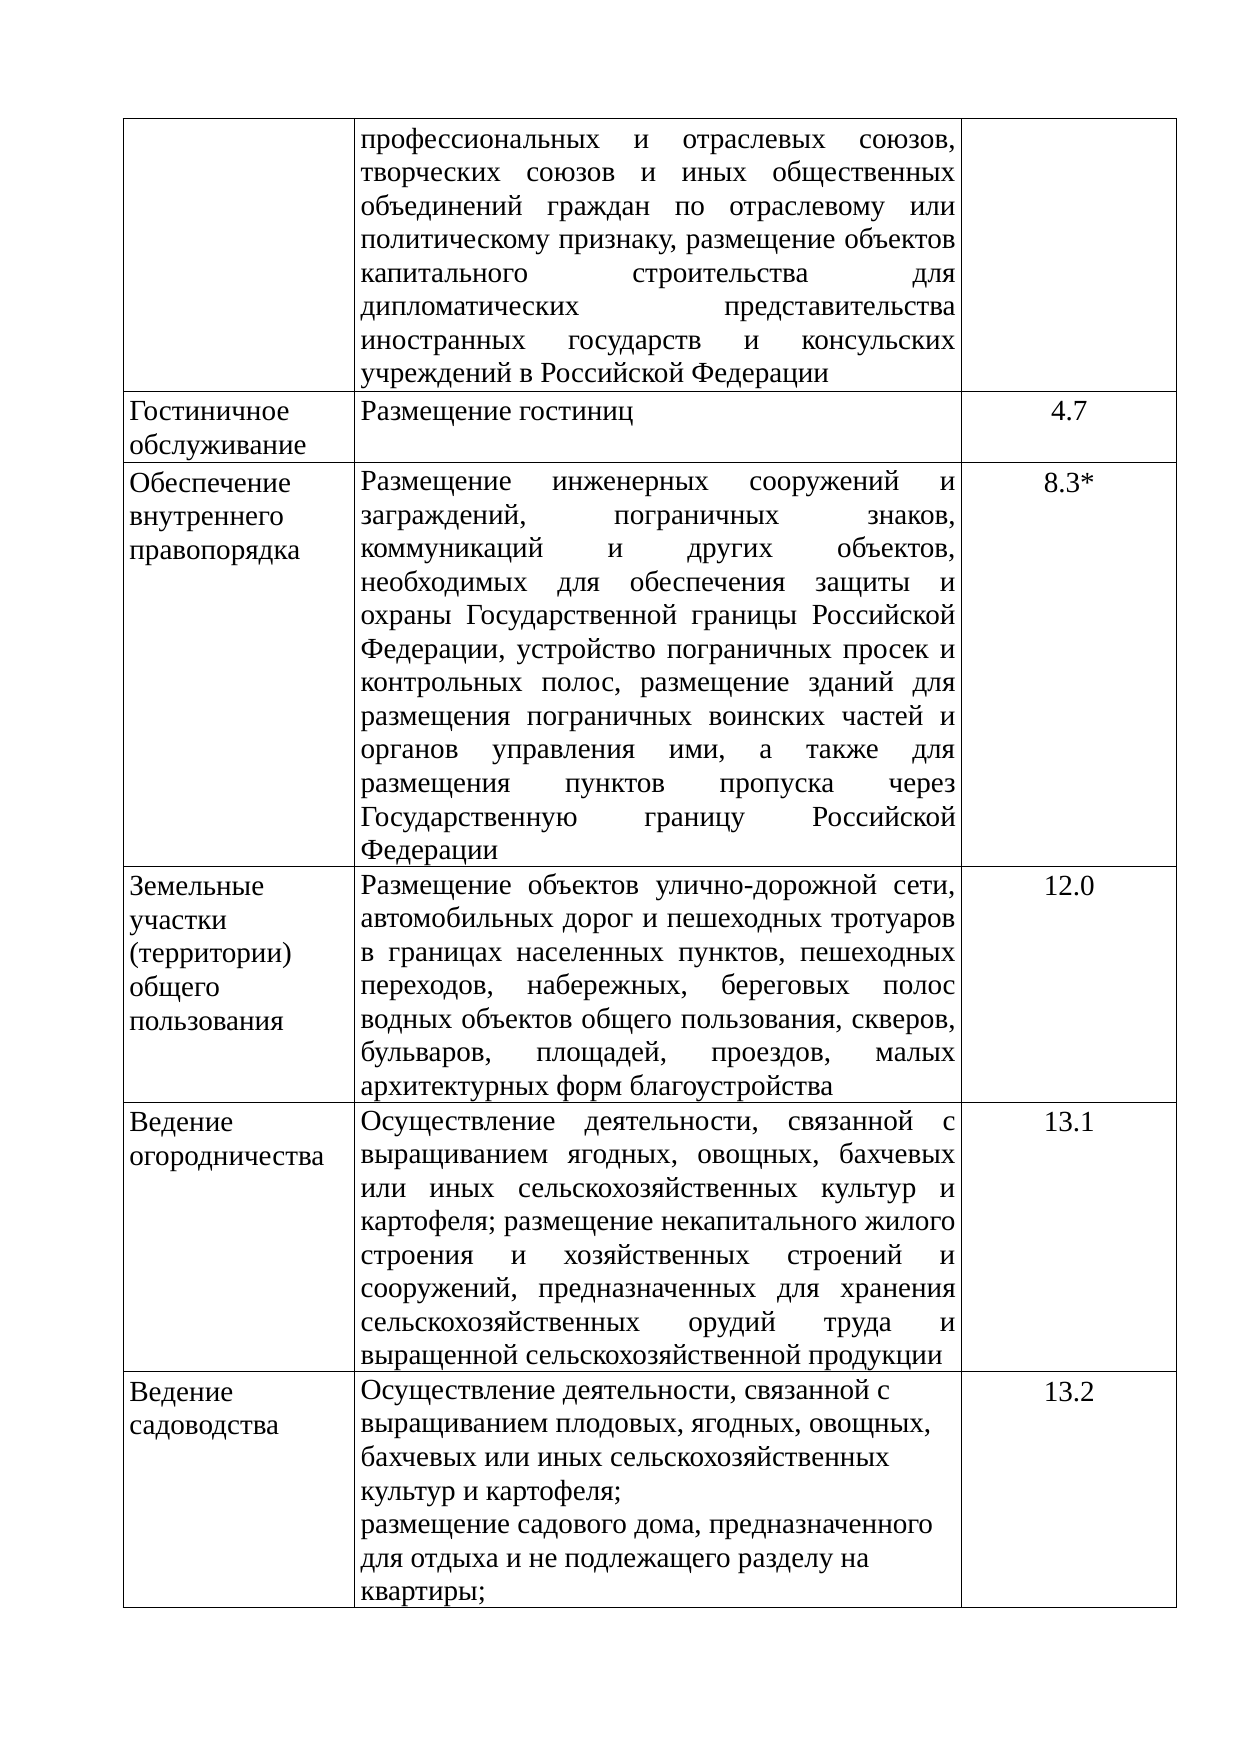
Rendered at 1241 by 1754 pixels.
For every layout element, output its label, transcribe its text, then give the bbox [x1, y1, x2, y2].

table_cell Ведение садоводства [124, 1372, 354, 1607]
table_cell Размещение инженерных сооружений и заграждений, пограничных знаков, коммуникаций и других объектов, необходимых для обеспечения защиты и охраны Государственной границы Российской Федерации, устройство пограничных просек и контрольных полос, размещение зданий для размещения пограничных воинских частей и органов управления ими, а также для размещения пунктов пропуска через Государственную границу Российской Федерации [355, 463, 961, 866]
table_cell Обеспечение внутреннего правопорядка [124, 463, 354, 866]
table_cell [124, 119, 354, 391]
table_cell Осуществление деятельности, связанной с выращиванием плодовых, ягодных, овощных, бахчевых или иных сельскохозяйственных культур и картофеля; размещение садового дома, предназначенного для отдыха и не подлежащего разделу на квартиры; [355, 1372, 961, 1607]
table_cell [962, 119, 1176, 391]
table_cell 8.3* [962, 463, 1176, 866]
table_cell Гостиничное обслуживание [124, 392, 354, 462]
table_cell 12.0 [962, 867, 1176, 1102]
table_cell 13.1 [962, 1103, 1176, 1371]
table_cell 13.2 [962, 1372, 1176, 1607]
table_cell Осуществление деятельности, связанной с выращиванием ягодных, овощных, бахчевых или иных сельскохозяйственных культур и картофеля; размещение некапитального жилого строения и хозяйственных строений и сооружений, предназначенных для хранения сельскохозяйственных орудий труда и выращенной сельскохозяйственной продукции [355, 1103, 961, 1371]
table_cell профессиональных и отраслевых союзов, творческих союзов и иных общественных объединений граждан по отраслевому или политическому признаку, размещение объектов капитального строительства для дипломатических представительства иностранных государств и консульских учреждений в Российской Федерации [355, 119, 961, 391]
table_cell Размещение гостиниц [355, 392, 961, 462]
table_cell 4.7 [962, 392, 1176, 462]
table_cell Ведение огородничества [124, 1103, 354, 1371]
table_cell Размещение объектов улично-дорожной сети, автомобильных дорог и пешеходных тротуаров в границах населенных пунктов, пешеходных переходов, набережных, береговых полос водных объектов общего пользования, скверов, бульваров, площадей, проездов, малых архитектурных форм благоустройства [355, 867, 961, 1102]
table_cell Земельные участки (территории) общего пользования [124, 867, 354, 1102]
